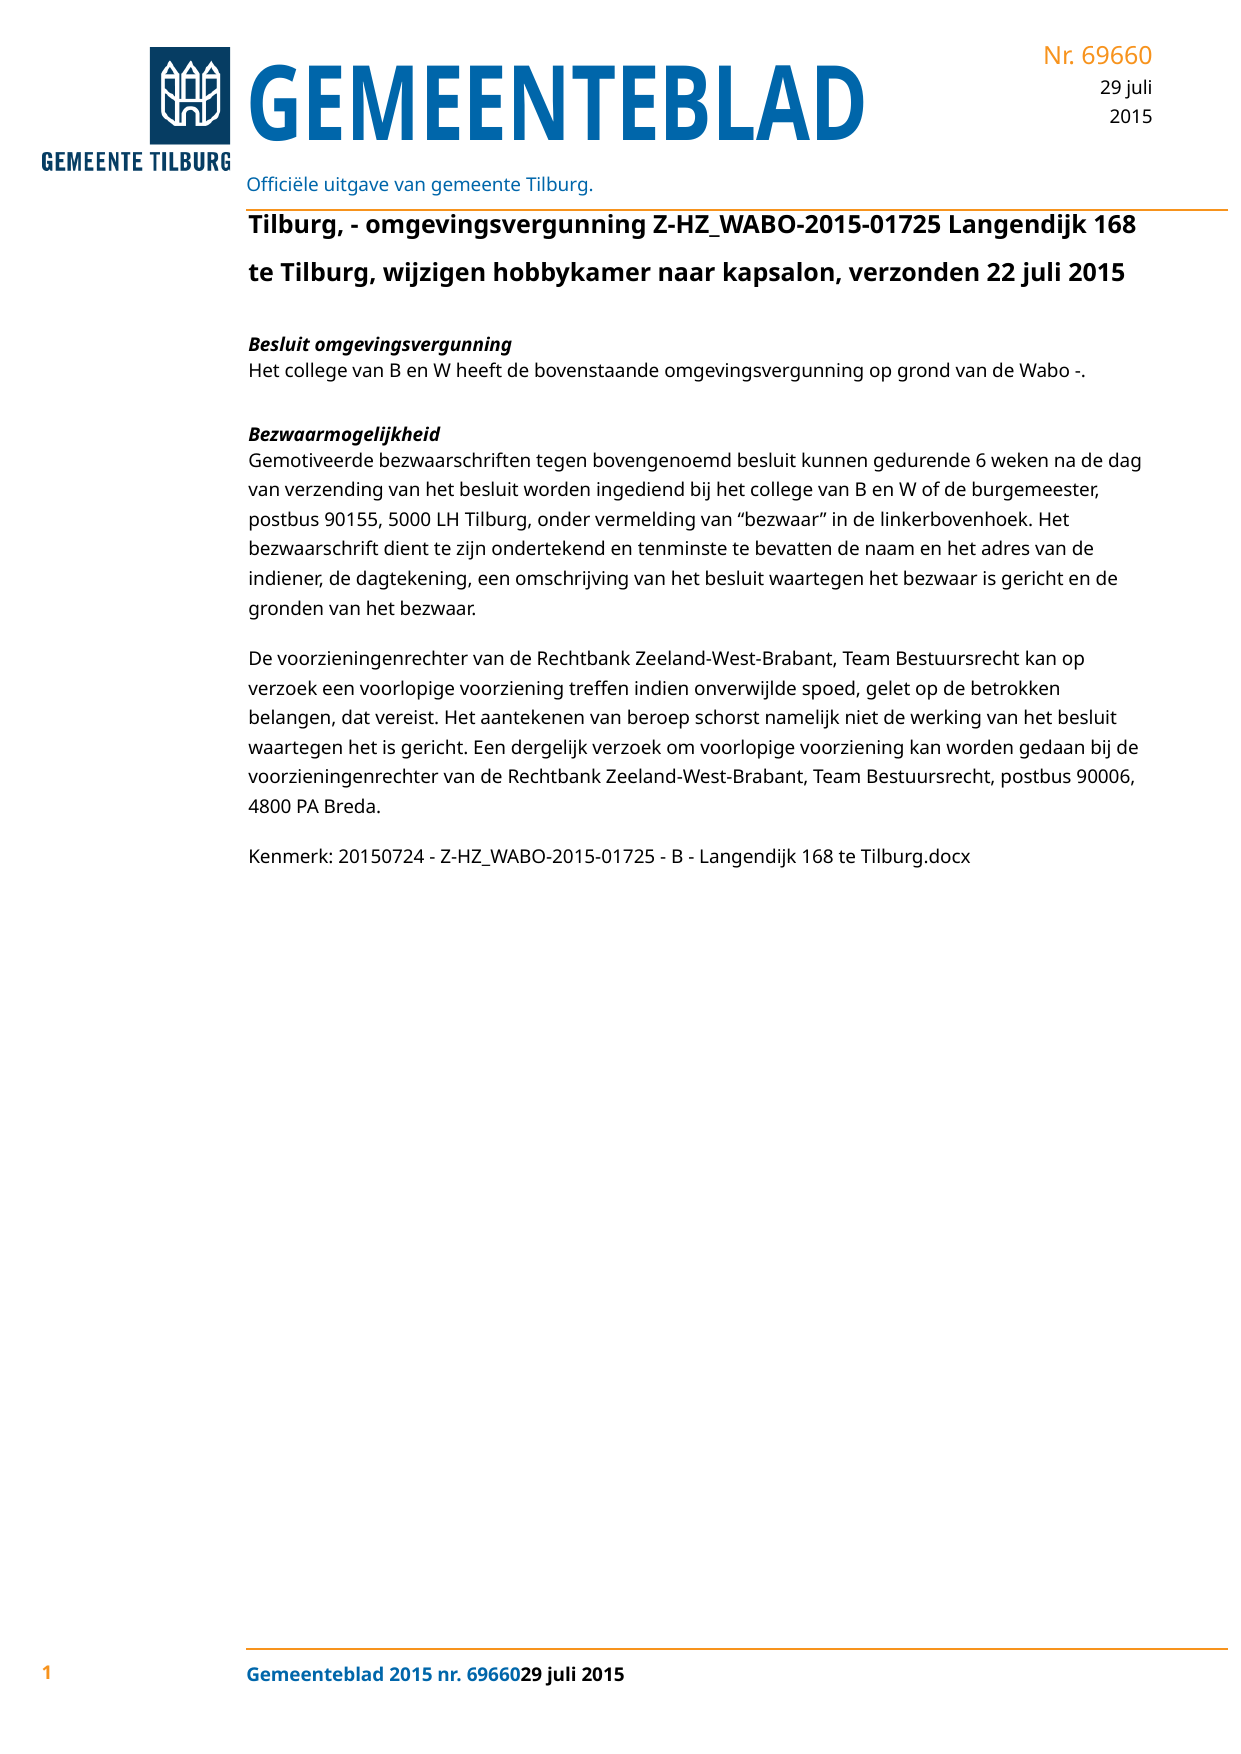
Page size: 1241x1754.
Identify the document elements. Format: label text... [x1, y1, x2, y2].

text De voorzieningenrechter van de Rechtbank Zeeland-West-Brabant, Team Bestuursrecht kan op verzoek een voorlopige voorziening treffen indien onverwijlde spoed, gelet op de betrokken belangen, dat vereist. Het aantekenen van beroep schorst namelijk niet de werking van het besluit waartegen het is gericht. Een dergelijk verzoek om voorlopige voorziening kan worden gedaan bij de voorzieningenrechter van de Rechtbank Zeeland-West-Brabant, Team Bestuursrecht, postbus 90006, 4800 PA Breda. [248, 645, 1152, 819]
text Kenmerk: 20150724 - Z-HZ_WABO-2015-01725 - B - Langendijk 168 te Tilburg.docx [248, 843, 1152, 869]
picture [41, 47, 231, 172]
text Besluit omgevingsvergunning [248, 331, 1152, 357]
text Tilburg, - omgevingsvergunning Z-HZ_WABO-2015-01725 Langendijk 168 te Tilburg, wijzigen hobbykamer naar kapsalon, verzonden 22 juli 2015 [248, 211, 1152, 288]
text Bezwaarmogelijkheid [248, 421, 1152, 447]
text Gemotiveerde bezwaarschriften tegen bovengenoemd besluit kunnen gedurende 6 weken na de dag van verzending van het besluit worden ingediend bij het college van B en W of de burgemeester, postbus 90155, 5000 LH Tilburg, onder vermelding van “bezwaar” in de linkerbovenhoek. Het bezwaarschrift dient te zijn ondertekend en tenminste te bevatten de naam en het adres van de indiener, de dagtekening, een omschrijving van het besluit waartegen het bezwaar is gericht en de gronden van het bezwaar. [248, 447, 1152, 621]
text Het college van B en W heeft de bovenstaande omgevingsvergunning op grond van de Wabo -. [248, 357, 1152, 383]
